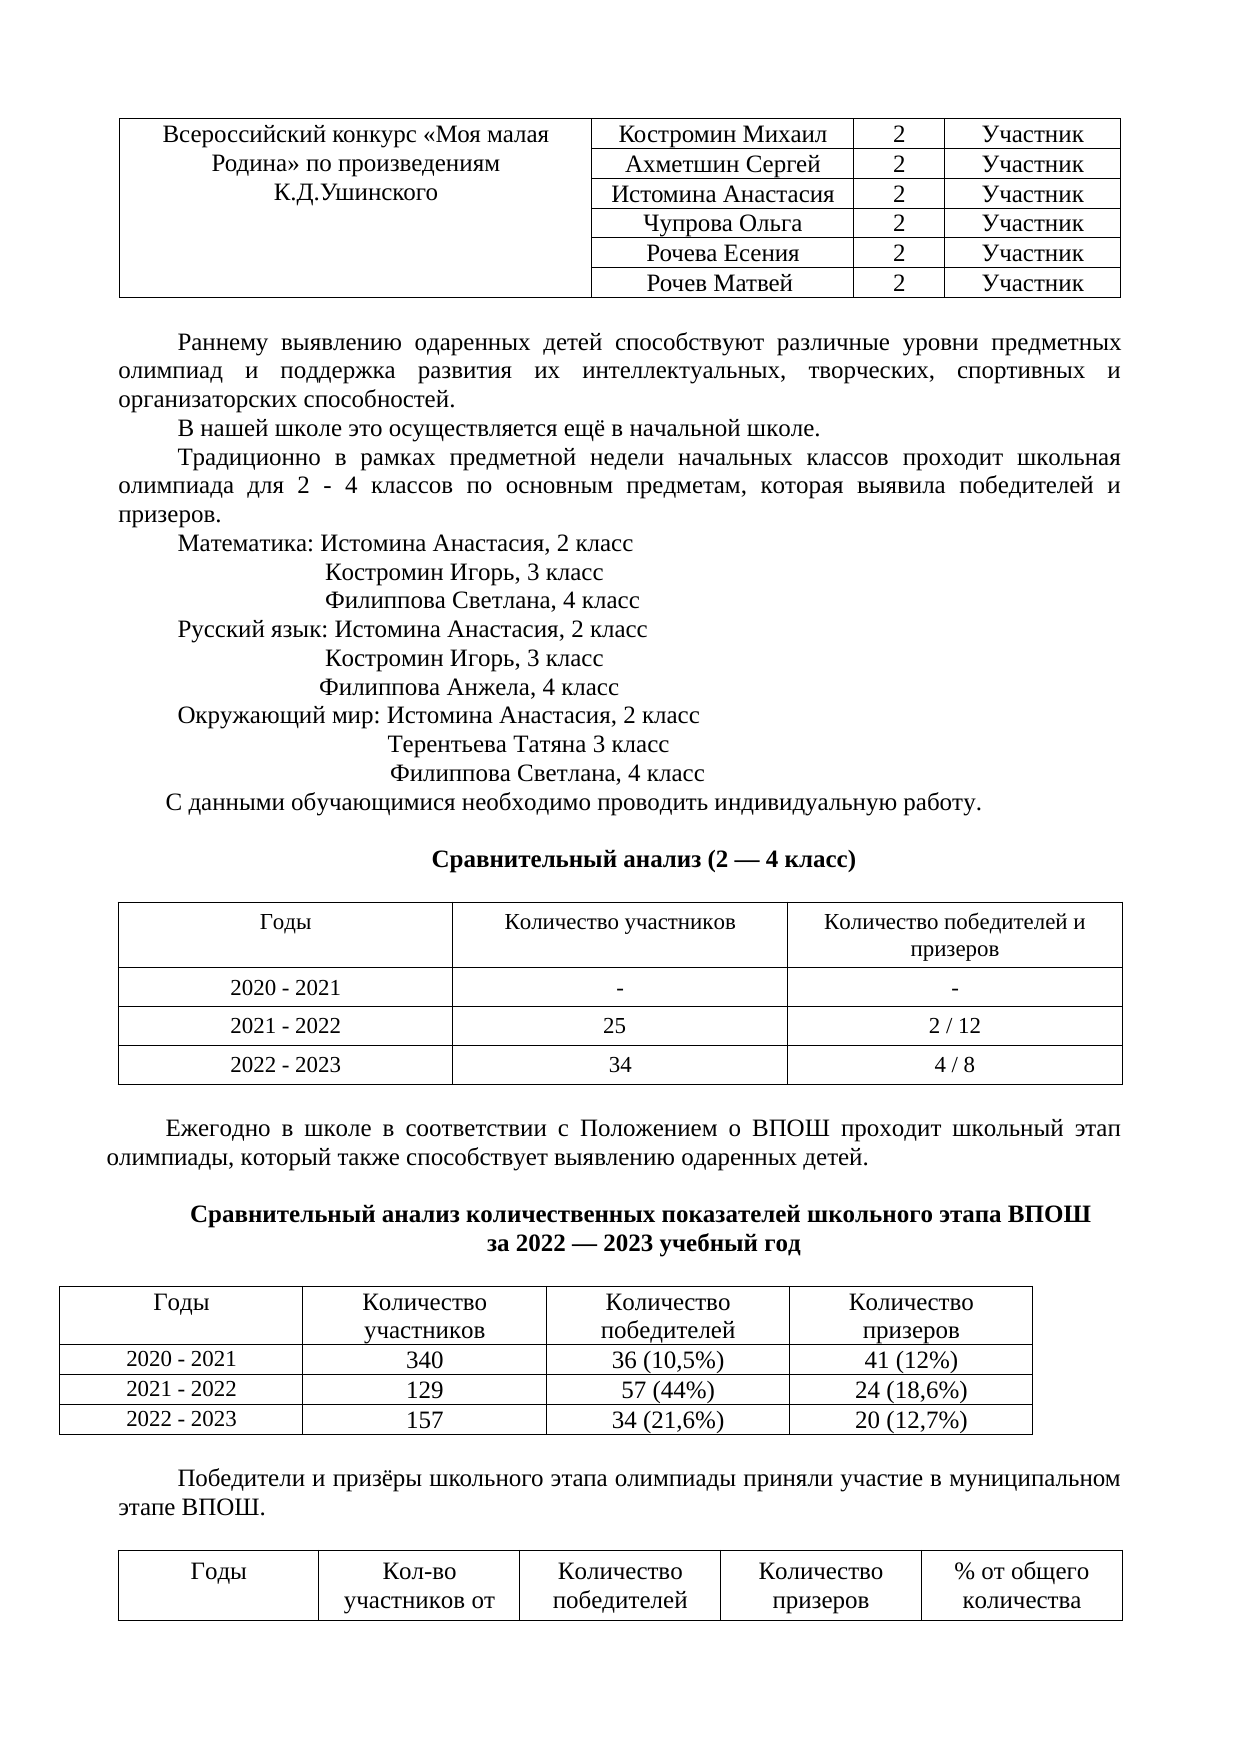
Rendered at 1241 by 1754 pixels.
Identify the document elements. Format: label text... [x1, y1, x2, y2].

table_cell 34 (21,6%) [547, 1405, 789, 1434]
table_header Годы [119, 1551, 318, 1620]
table_cell - [453, 968, 787, 1006]
table_cell 2 [854, 179, 944, 207]
table_cell Ахметшин Сергей [592, 149, 853, 178]
text за 2022 — 2023 учебный год [106, 1228, 1122, 1257]
text В нашей школе это осуществляется ещё в начальной школе. [118, 413, 1122, 442]
text Традиционно в рамках предметной недели начальных классов проходит школьная олимпиада для 2 - 4 классов по основным предметам, которая выявила победителей и призеров. [118, 442, 1122, 528]
table_cell Участник [945, 179, 1120, 207]
table_cell Участник [945, 209, 1120, 237]
text Раннему выявлению одаренных детей способствуют различные уровни предметных олимпиад и поддержка развития их интеллектуальных, творческих, спортивных и организаторских способностей. [118, 327, 1122, 413]
table_cell 340 [303, 1345, 546, 1374]
table_cell Чупрова Ольга [592, 209, 853, 237]
table_cell 2 [854, 268, 944, 297]
table_cell 2021 - 2022 [60, 1375, 302, 1404]
table_cell 25 [453, 1007, 787, 1044]
table_cell 41 (12%) [790, 1345, 1032, 1374]
table_cell Истомина Анастасия [592, 179, 853, 207]
table_cell 4 / 8 [788, 1046, 1122, 1083]
text Победители и призёры школьного этапа олимпиады приняли участие в муниципальном этапе ВПОШ. [118, 1463, 1122, 1521]
table_cell 57 (44%) [547, 1375, 789, 1404]
table_header % от общего количества [922, 1551, 1122, 1620]
table_header Количество призеров [790, 1287, 1032, 1344]
table_cell Участник [945, 149, 1120, 178]
table_header Количество участников [303, 1287, 546, 1344]
table_cell - [788, 968, 1122, 1006]
table_cell Участник [945, 119, 1120, 148]
table_cell 34 [453, 1046, 787, 1083]
table_header Количество участников [453, 903, 787, 967]
table_cell 2020 - 2021 [119, 968, 452, 1006]
table_cell 2020 - 2021 [60, 1345, 302, 1374]
text Русский язык: Истомина Анастасия, 2 класс [177, 614, 1122, 643]
text С данными обучающимися необходимо проводить индивидуальную работу. [106, 787, 1122, 815]
table_header Годы [60, 1287, 302, 1344]
table_cell Рочев Матвей [592, 268, 853, 297]
table_header Количество призеров [721, 1551, 921, 1620]
table_cell 2 [854, 119, 944, 148]
text Филиппова Анжела, 4 класс [319, 672, 1122, 700]
text Математика: Истомина Анастасия, 2 класс [118, 528, 1122, 557]
text Ежегодно в школе в соответствии с Положением о ВПОШ проходит школьный этап олимпиады, который также способствует выявлению одаренных детей. [106, 1113, 1122, 1171]
table_cell Участник [945, 268, 1120, 297]
table_cell 2 [854, 209, 944, 237]
table_cell 157 [303, 1405, 546, 1434]
table_cell 2022 - 2023 [119, 1046, 452, 1083]
text Филиппова Светлана, 4 класс [177, 758, 1122, 787]
table_cell 2021 - 2022 [119, 1007, 452, 1044]
table_header Годы [119, 903, 452, 967]
text Костромин Игорь, 3 класс [325, 557, 1122, 585]
text Сравнительный анализ (2 — 4 класс) [106, 844, 1122, 873]
table_cell 2 [854, 149, 944, 178]
text Филиппова Светлана, 4 класс [325, 585, 1122, 614]
table_cell 2 / 12 [788, 1007, 1122, 1044]
table_header Количество победителей [520, 1551, 720, 1620]
text Терентьева Татяна 3 класс [325, 729, 1122, 758]
table_header Количество победителей и призеров [788, 903, 1122, 967]
table_cell 2 [854, 238, 944, 267]
text Окружающий мир: Истомина Анастасия, 2 класс [177, 700, 1122, 729]
table_cell Костромин Михаил [592, 119, 853, 148]
table_header Кол-во участников от [319, 1551, 519, 1620]
table_cell Всероссийский конкурс «Моя малая Родина» по произведениям К.Д.Ушинского [120, 119, 591, 297]
table_cell Рочева Есения [592, 238, 853, 267]
text Костромин Игорь, 3 класс [325, 643, 1122, 672]
table_cell 2022 - 2023 [60, 1405, 302, 1434]
table_cell Участник [945, 238, 1120, 267]
text Сравнительный анализ количественных показателей школьного этапа ВПОШ [106, 1199, 1122, 1228]
table_cell 24 (18,6%) [790, 1375, 1032, 1404]
table_cell 129 [303, 1375, 546, 1404]
table_cell 20 (12,7%) [790, 1405, 1032, 1434]
table_cell 36 (10,5%) [547, 1345, 789, 1374]
table_header Количество победителей [547, 1287, 789, 1344]
